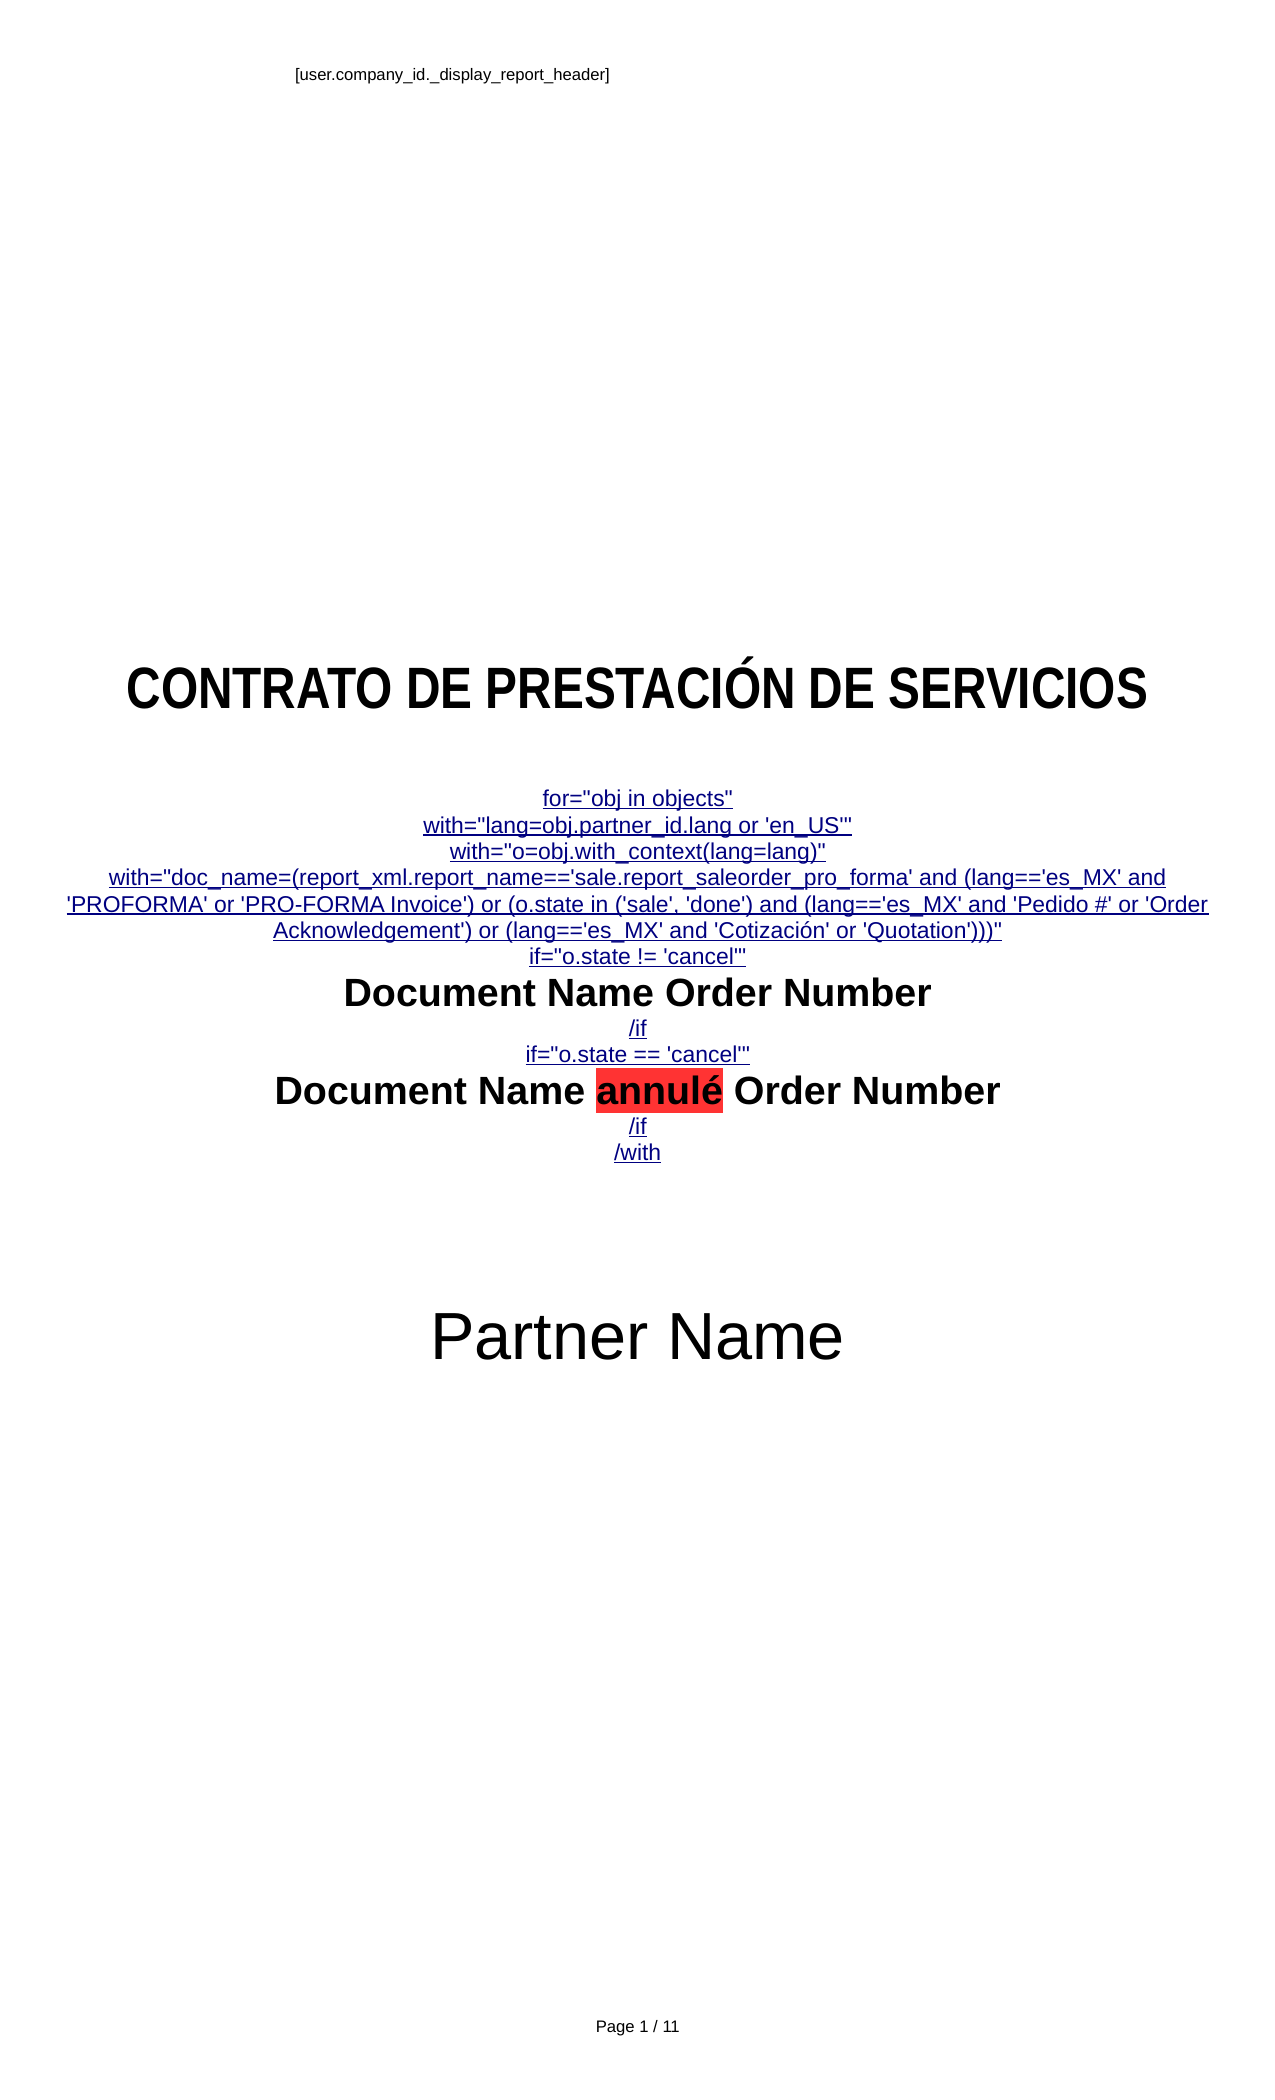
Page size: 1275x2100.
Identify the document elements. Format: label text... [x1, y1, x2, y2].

text for="obj in objects" [65, 785, 1210, 812]
text if="o.state == 'cancel'" [65, 1041, 1210, 1068]
text Partner Name [65, 1297, 1210, 1374]
subtitle Document Name annulé Order Number [65, 1068, 1210, 1113]
text with="o=obj.with_context(lang=lang)" [65, 838, 1210, 864]
text /if [65, 1015, 1210, 1041]
text /if [65, 1113, 1210, 1139]
subtitle CONTRATO DE PRESTACIÓN DE SERVICIOS [65, 654, 1210, 721]
text if="o.state != 'cancel'" [65, 943, 1210, 970]
subtitle Document Name Order Number [65, 970, 1210, 1015]
text with="doc_name=(report_xml.report_name=='sale.report_saleorder_pro_forma' and (lang=='es_MX' and 'PROFORMA' or 'PRO-FORMA Invoice') or (o.state in ('sale', 'done') and (lang=='es_MX' and 'Pedido #' or 'Order Acknowledgement') or (lang=='es_MX' and 'Cotización' or 'Quotation')))" [65, 864, 1210, 943]
text with="lang=obj.partner_id.lang or 'en_US'" [65, 812, 1210, 838]
text /with [65, 1139, 1210, 1166]
